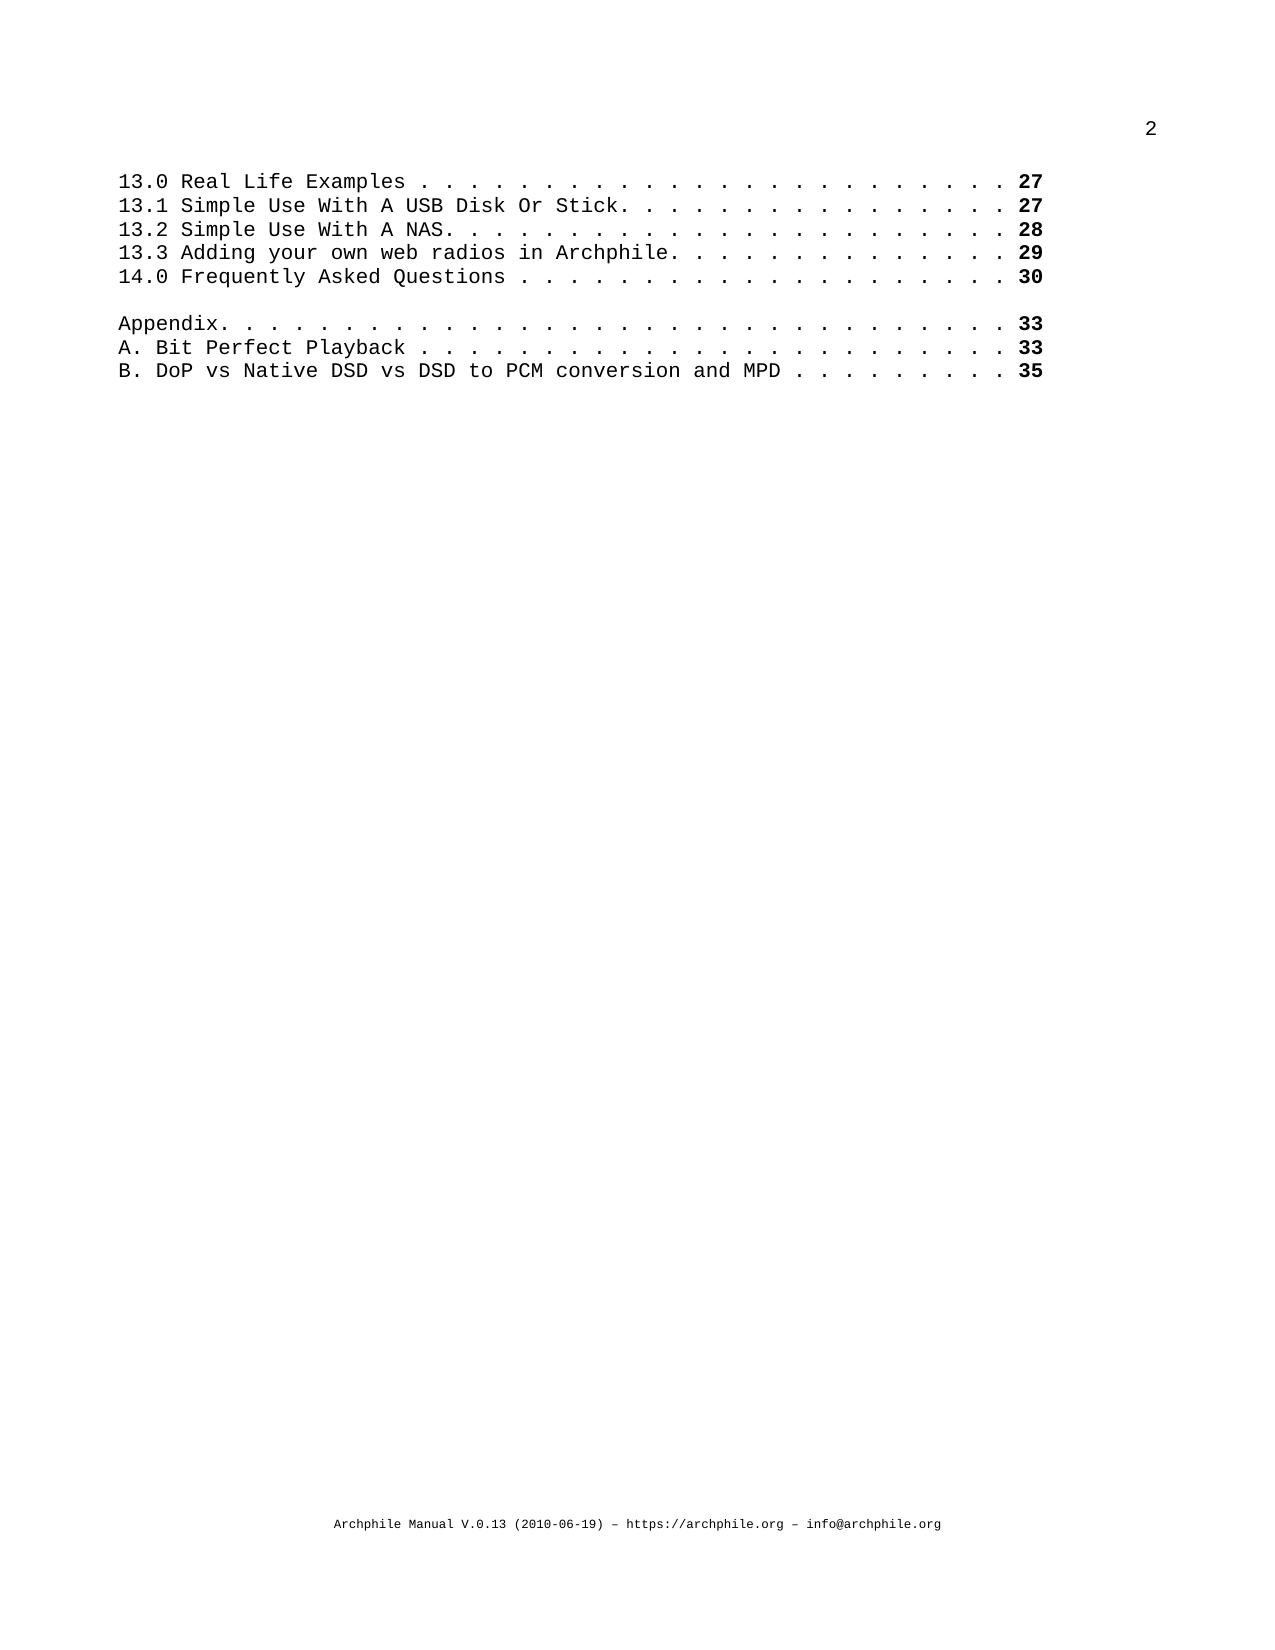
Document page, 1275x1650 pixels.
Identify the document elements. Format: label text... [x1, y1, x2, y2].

text A. Bit Perfect Playback . . . . . . . . . . . . . . . . . . . . . . . . 33 [118, 337, 1157, 360]
text 13.2 Simple Use With A NAS. . . . . . . . . . . . . . . . . . . . . . . 28 [118, 218, 1157, 242]
text Appendix. . . . . . . . . . . . . . . . . . . . . . . . . . . . . . . . 33 [118, 313, 1157, 337]
text 13.1 Simple Use With A USB Disk Or Stick. . . . . . . . . . . . . . . . 27 [118, 195, 1157, 218]
text 13.3 Adding your own web radios in Archphile. . . . . . . . . . . . . . 29 [118, 242, 1157, 266]
text B. DoP vs Native DSD vs DSD to PCM conversion and MPD . . . . . . . . . 35 [118, 360, 1157, 384]
text 13.0 Real Life Examples . . . . . . . . . . . . . . . . . . . . . . . . 27 [118, 171, 1157, 195]
text 14.0 Frequently Asked Questions . . . . . . . . . . . . . . . . . . . . 30 [118, 266, 1157, 289]
